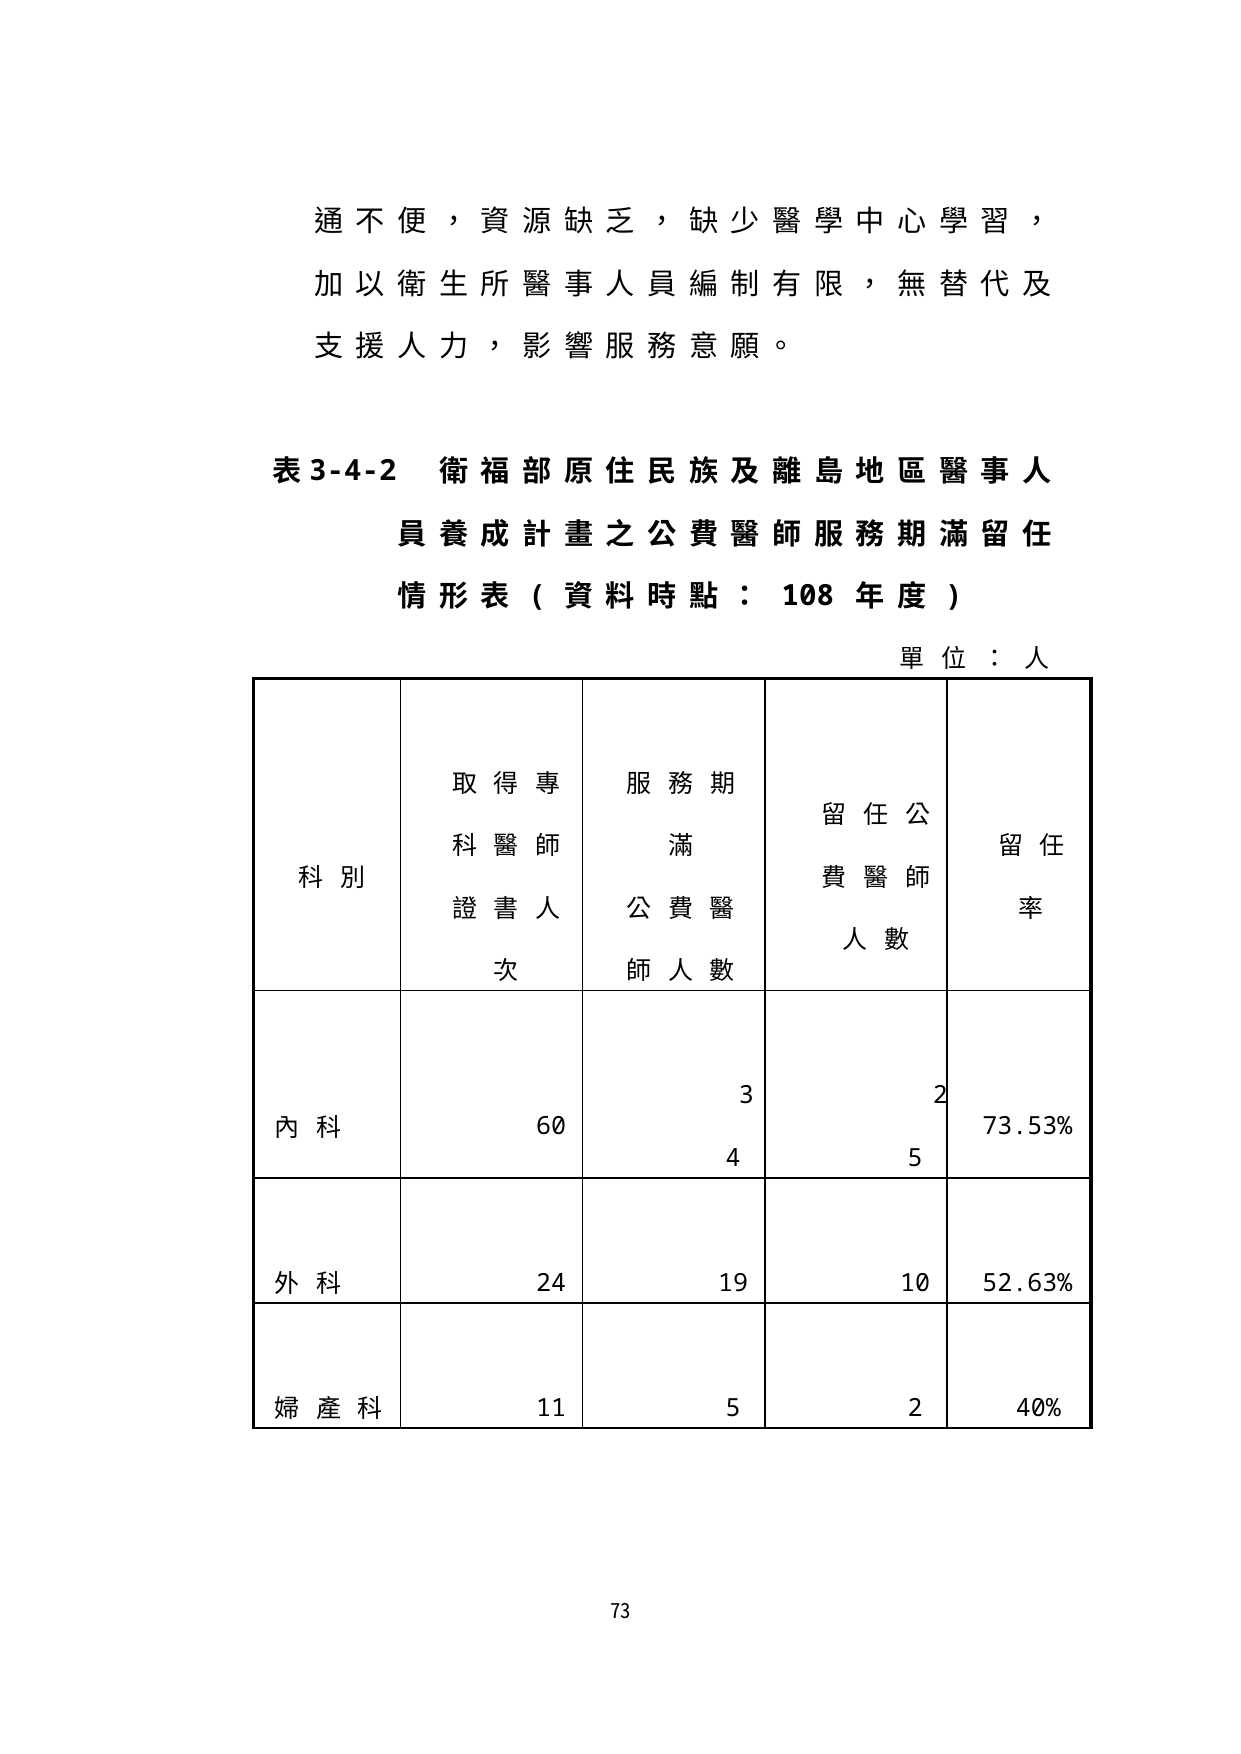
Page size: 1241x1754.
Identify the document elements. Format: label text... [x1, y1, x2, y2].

table_cell 34 [583, 991, 764, 1177]
text 表3-4-2 衛福部原住民族及離島地區醫事人員養成計畫之公費醫師服務期滿留任情形表(資料時點：108年度) [240, 427, 1058, 615]
table_cell 19 [583, 1179, 764, 1302]
table_header 取得專科醫師證書人次 [401, 680, 582, 990]
text 單位：人 [240, 615, 1058, 677]
table_cell 24 [401, 1179, 582, 1302]
table_cell 10 [766, 1179, 946, 1302]
table_cell 5 [583, 1304, 764, 1427]
table_cell 2 [766, 1304, 946, 1427]
table_cell 40% [948, 1304, 1089, 1427]
table_cell 52.63% [948, 1179, 1089, 1302]
table_cell 外科 [255, 1179, 400, 1302]
table_header 留任公費醫師人數 [766, 680, 946, 990]
table_header 留任率 [948, 680, 1089, 990]
table_cell 25 [766, 991, 946, 1177]
table_header 科別 [255, 680, 400, 990]
table_header 服務期滿 公費醫師人數 [583, 680, 764, 990]
table_cell 73.53% [948, 991, 1089, 1177]
table_cell 11 [401, 1304, 582, 1427]
table_cell 內科 [255, 991, 400, 1177]
table_cell 婦產科 [255, 1304, 400, 1427]
table_cell 60 [401, 991, 582, 1177]
text 通不便，資源缺乏，缺少醫學中心學習，加以衛生所醫事人員編制有限，無替代及支援人力，影響服務意願。 [301, 177, 1058, 365]
